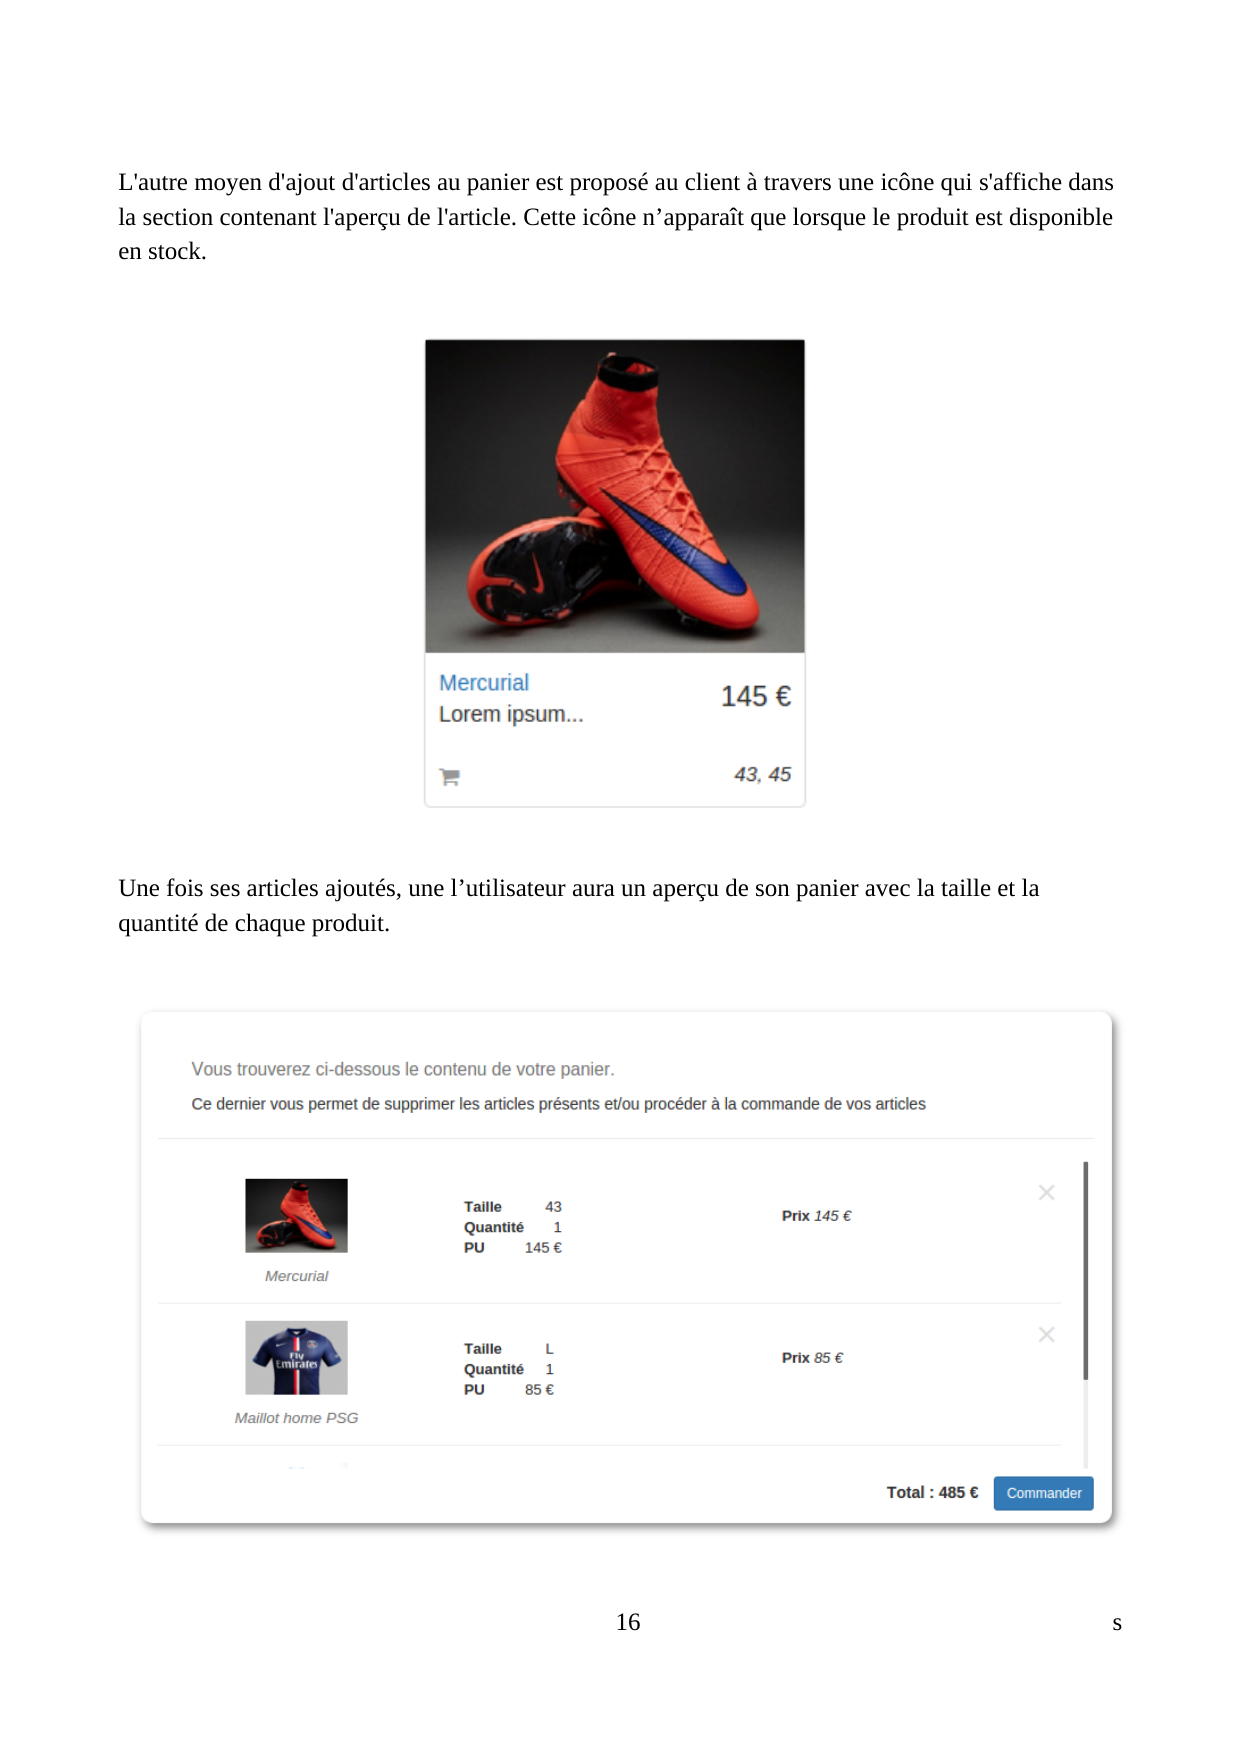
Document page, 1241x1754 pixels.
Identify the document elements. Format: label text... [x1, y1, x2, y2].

picture [132, 996, 1137, 1539]
text Une fois ses articles ajoutés, une l’utilisateur aura un aperçu de son panier avec la taille et la quantité de chaque produit. [118, 873, 1122, 937]
text L'autre moyen d'ajout d'articles au panier est proposé au client à travers une icône qui s'affiche dans la section contenant l'aperçu de l'article. Cette icône n’apparaît que lorsque le produit est disponible en stock. [118, 167, 1122, 265]
picture [418, 334, 822, 819]
